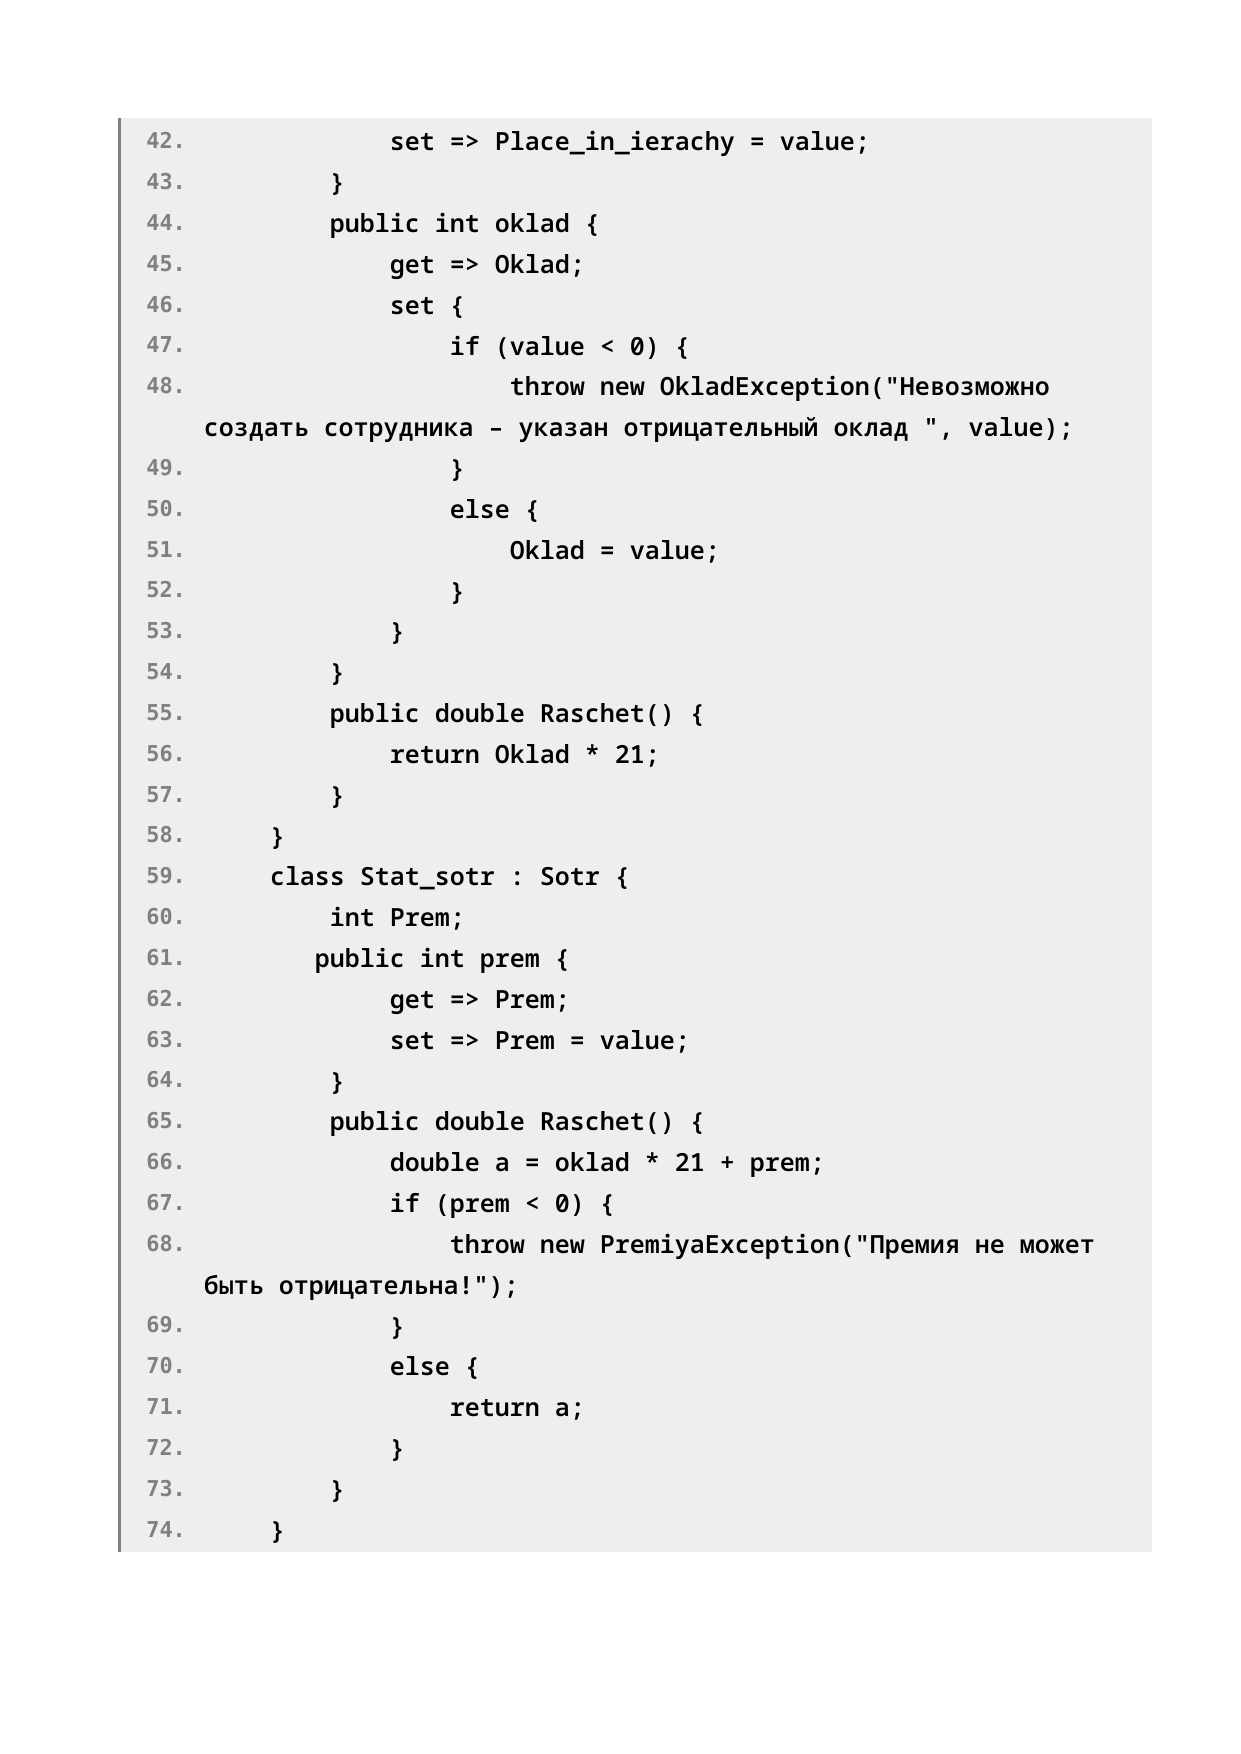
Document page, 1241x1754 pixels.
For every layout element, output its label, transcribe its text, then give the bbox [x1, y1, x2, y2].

list } [121, 159, 1152, 199]
list } [121, 1425, 1152, 1465]
list } [121, 445, 1152, 485]
list Oklad = value; [121, 526, 1152, 566]
list } [121, 649, 1152, 689]
list public int prem { [121, 935, 1152, 975]
list } [121, 608, 1152, 648]
list } [121, 1466, 1152, 1506]
list set { [121, 281, 1152, 321]
list return Oklad * 21; [121, 731, 1152, 771]
list double a = oklad * 21 + prem; [121, 1139, 1152, 1179]
list } [121, 1057, 1152, 1097]
list } [121, 1506, 1152, 1552]
list throw new PremiyaException("Премия не может быть отрицательна!"); [121, 1221, 1152, 1301]
list set => Place_in_ierachy = value; [121, 118, 1152, 158]
list public double Raschet() { [121, 1098, 1152, 1138]
list int Prem; [121, 894, 1152, 934]
list else { [121, 1343, 1152, 1383]
list } [121, 1302, 1152, 1342]
list set => Prem = value; [121, 1016, 1152, 1056]
list if (prem < 0) { [121, 1180, 1152, 1220]
list return a; [121, 1384, 1152, 1424]
list } [121, 812, 1152, 852]
list if (value < 0) { [121, 322, 1152, 362]
list public double Raschet() { [121, 690, 1152, 730]
list } [121, 567, 1152, 607]
list get => Prem; [121, 976, 1152, 1016]
list public int oklad { [121, 200, 1152, 240]
list throw new OkladException("Невозможно создать сотрудника – указан отрицательный оклад ", value); [121, 363, 1152, 444]
list get => Oklad; [121, 241, 1152, 281]
list class Stat_sotr : Sotr { [121, 853, 1152, 893]
list } [121, 771, 1152, 811]
list else { [121, 486, 1152, 526]
